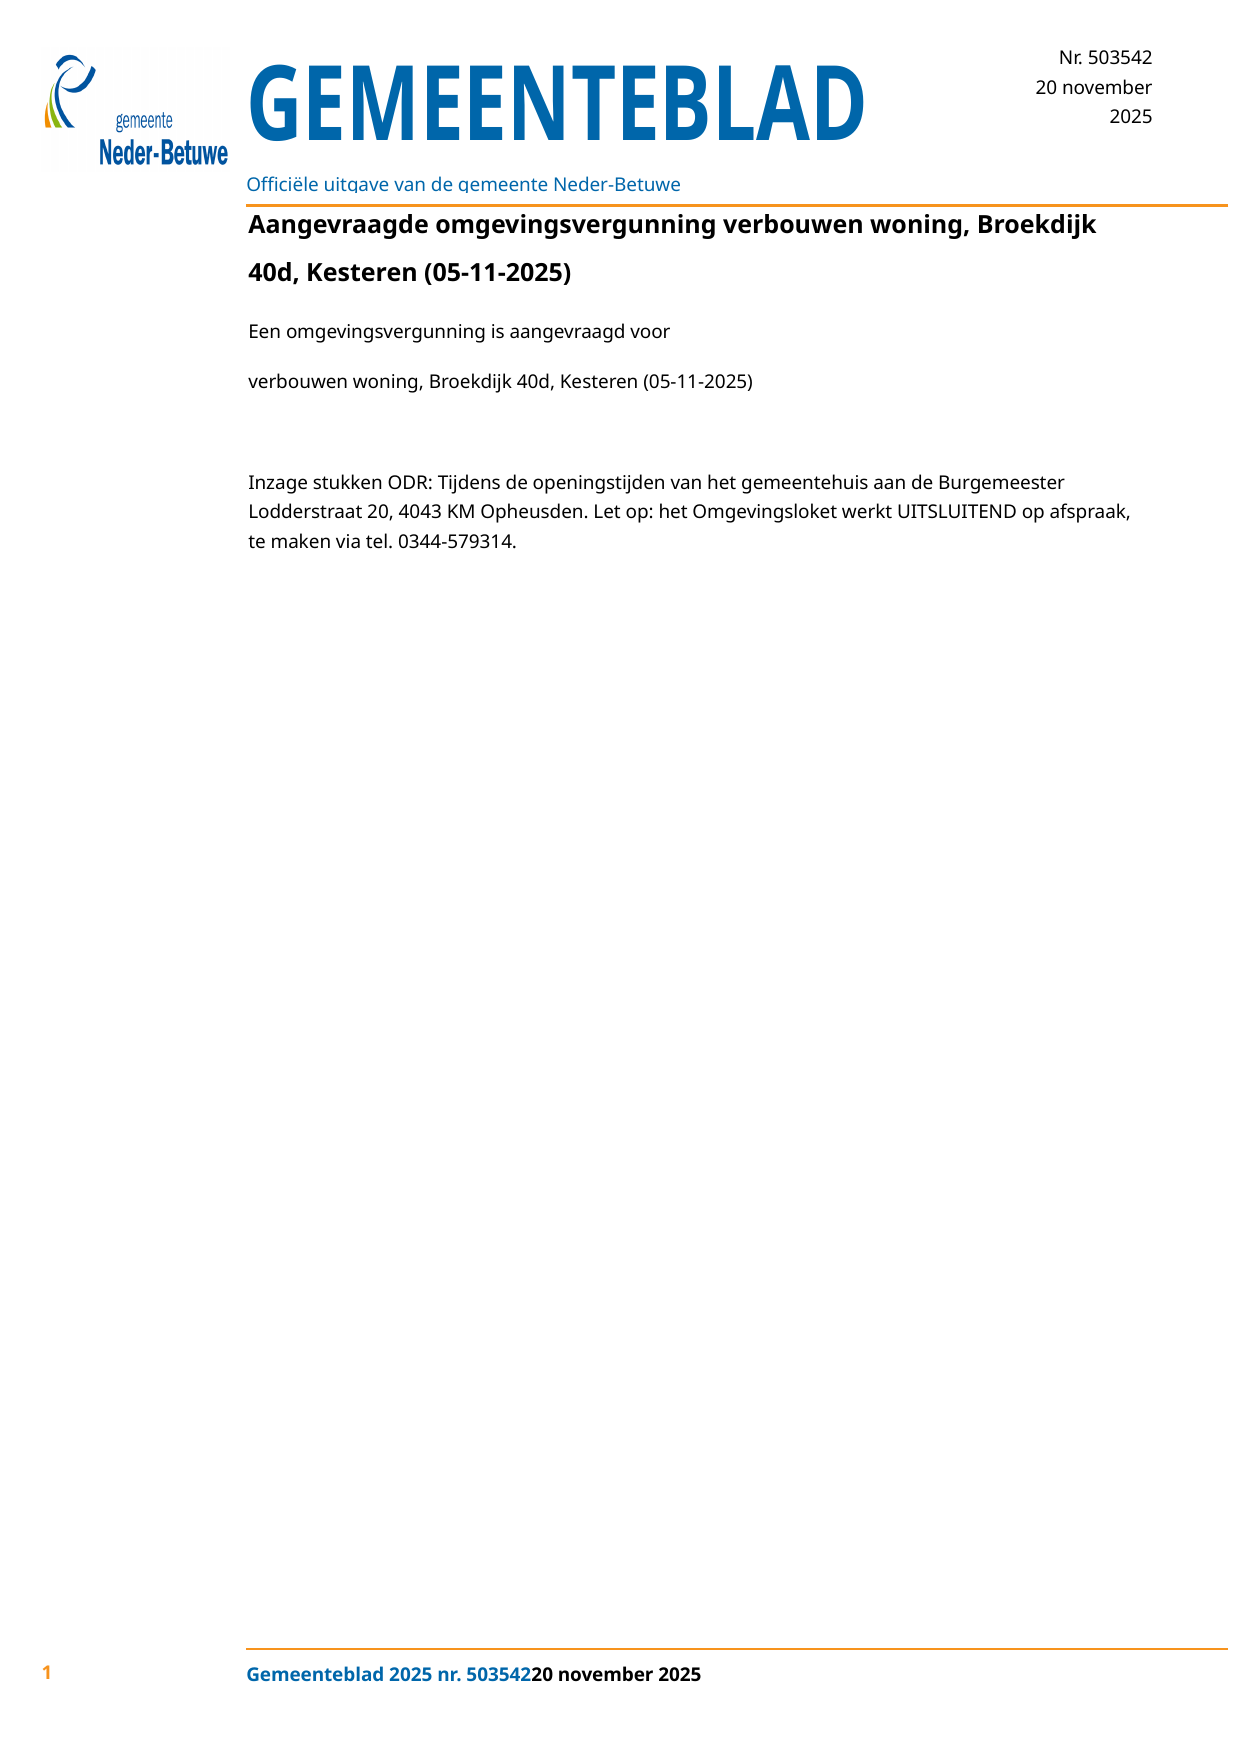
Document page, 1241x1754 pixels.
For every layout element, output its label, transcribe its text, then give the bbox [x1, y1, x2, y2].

text Aangevraagde omgevingsvergunning verbouwen woning, Broekdijk 40d, Kesteren (05-11-2025) [248, 207, 1152, 288]
text Inzage stukken ODR: Tijdens de openingstijden van het gemeentehuis aan de Burgemeester Lodderstraat 20, 4043 KM Opheusden. Let op: het Omgevingsloket werkt UITSLUITEND op afspraak, te maken via tel. 0344-579314. [248, 469, 1152, 554]
picture [41, 47, 231, 172]
text Een omgevingsvergunning is aangevraagd voor [248, 318, 1152, 344]
text verbouwen woning, Broekdijk 40d, Kesteren (05-11-2025) [248, 368, 1152, 394]
